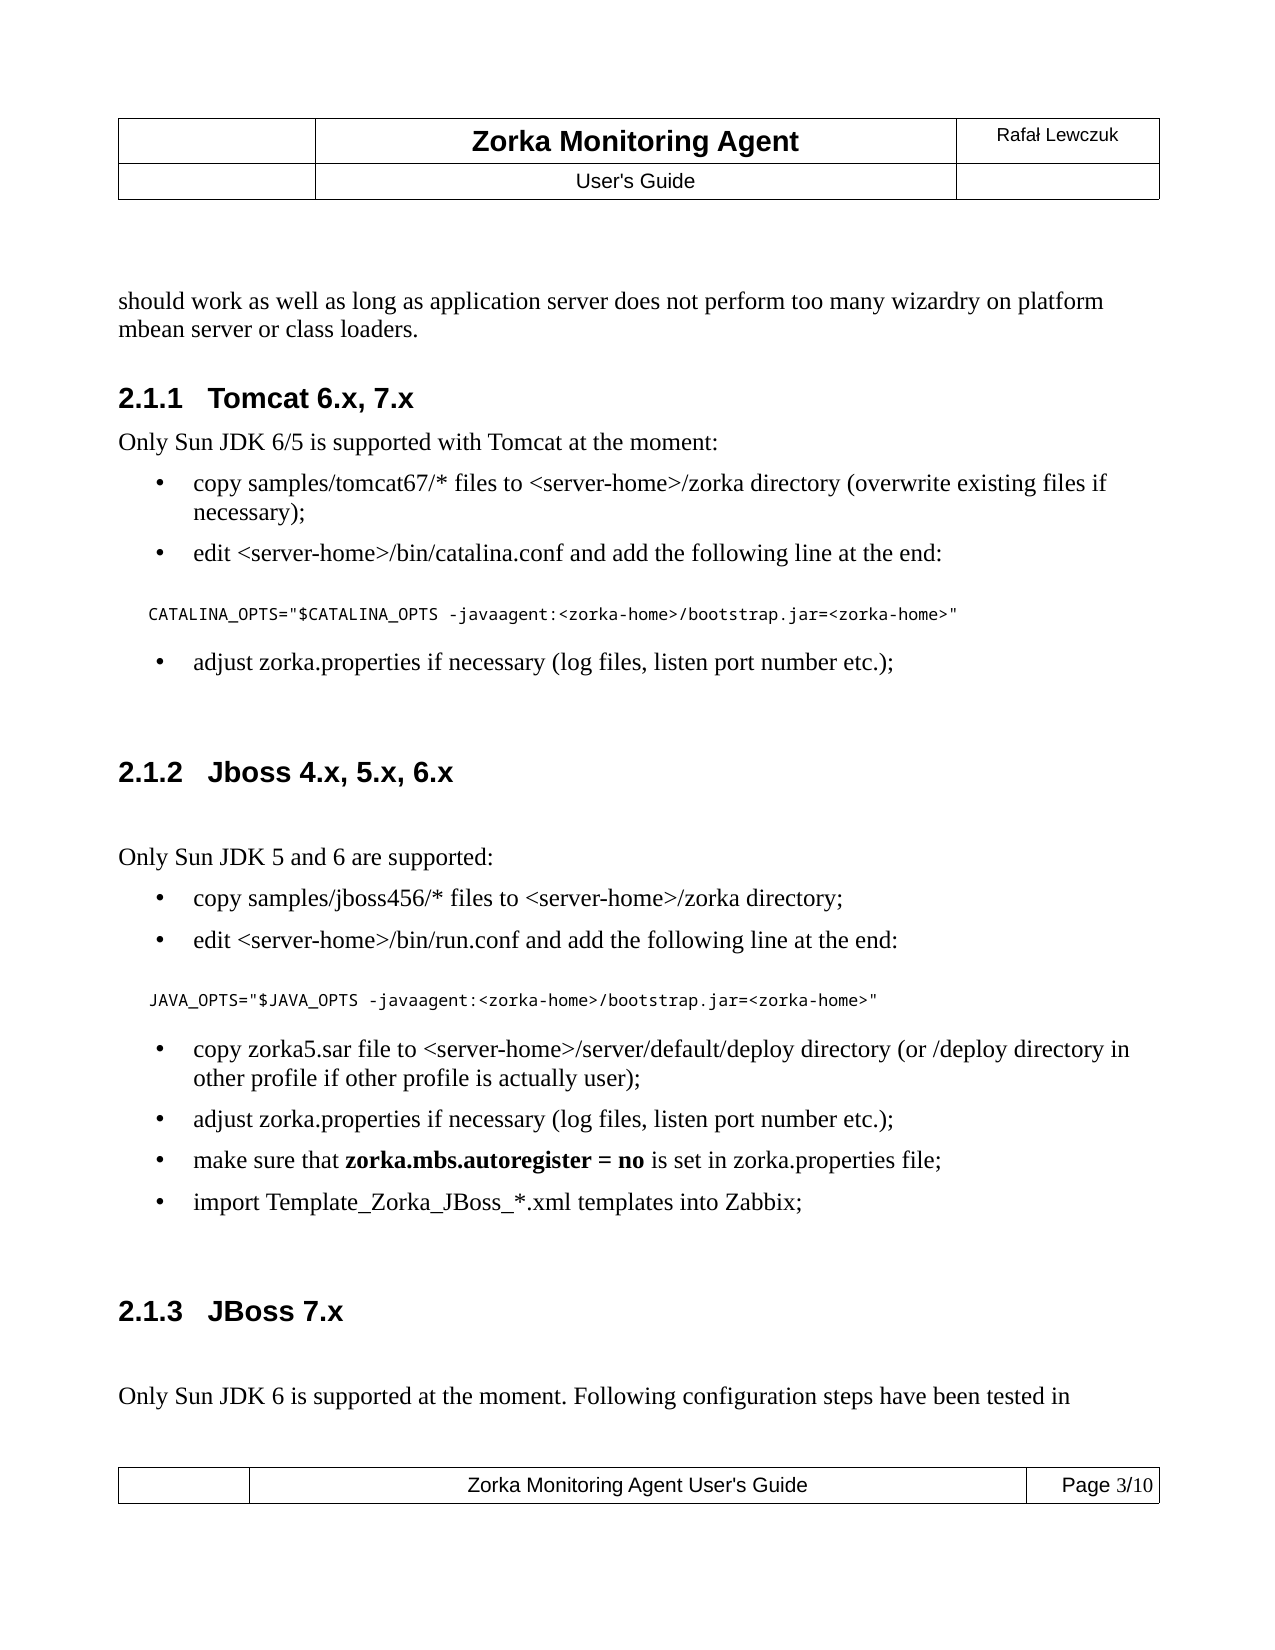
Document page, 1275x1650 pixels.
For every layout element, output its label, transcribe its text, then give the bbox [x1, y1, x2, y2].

text CATALINA_OPTS="$CATALINA_OPTS -javaagent:<zorka-home>/bootstrap.jar=<zorka-home>" [148, 602, 1157, 625]
list edit <server-home>/bin/catalina.conf and add the following line at the end: [156, 538, 1157, 567]
list copy samples/jboss456/* files to <server-home>/zorka directory; [156, 883, 1157, 912]
list import Template_Zorka_JBoss_*.xml templates into Zabbix; [156, 1187, 1157, 1215]
list copy zorka5.sar file to <server-home>/server/default/deploy directory (or /deploy directory in other profile if other profile is actually user); [156, 1034, 1157, 1092]
list adjust zorka.properties if necessary (log files, listen port number etc.); [156, 1104, 1157, 1133]
list make sure that zorka.mbs.autoregister = no is set in zorka.properties file; [156, 1145, 1157, 1174]
list adjust zorka.properties if necessary (log files, listen port number etc.); [156, 647, 1157, 676]
subtitle JBoss 7.x [118, 1294, 1157, 1328]
text Only Sun JDK 6 is supported at the moment. Following configuration steps have been tested in [118, 1381, 1157, 1410]
text Only Sun JDK 5 and 6 are supported: [118, 842, 1157, 871]
subtitle Tomcat 6.x, 7.x [118, 381, 1157, 414]
subtitle Jboss 4.x, 5.x, 6.x [118, 755, 1157, 788]
list edit <server-home>/bin/run.conf and add the following line at the end: [156, 925, 1157, 953]
text should work as well as long as application server does not perform too many wizardry on platform mbean server or class loaders. [118, 286, 1157, 343]
text JAVA_OPTS="$JAVA_OPTS -javaagent:<zorka-home>/bootstrap.jar=<zorka-home>" [148, 989, 1157, 1011]
text Only Sun JDK 6/5 is supported with Tomcat at the moment: [118, 427, 1157, 456]
list copy samples/tomcat67/* files to <server-home>/zorka directory (overwrite existing files if necessary); [156, 468, 1157, 526]
